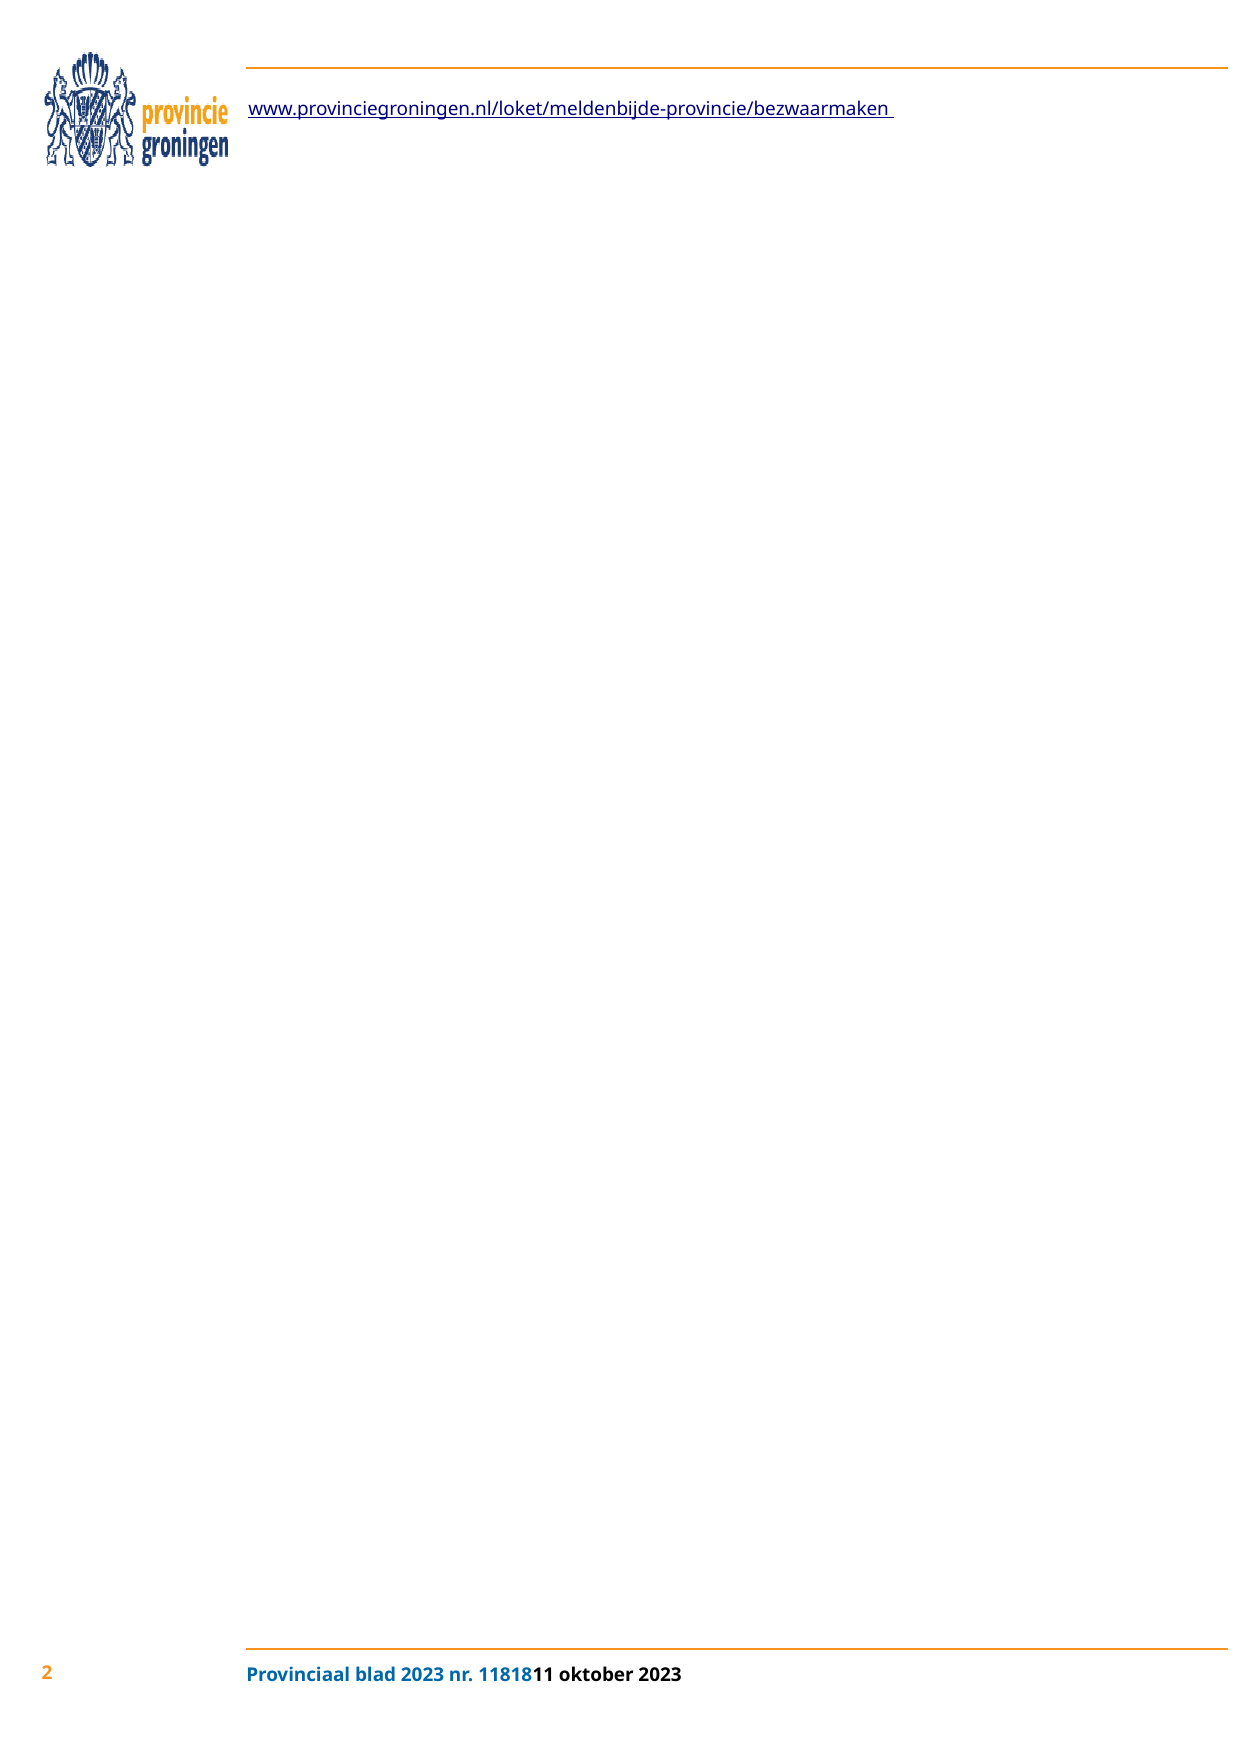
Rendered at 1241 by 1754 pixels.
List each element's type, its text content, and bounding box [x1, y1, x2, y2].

text www.provinciegroningen.nl/loket/meldenbijde-provincie/bezwaarmaken [248, 95, 1152, 121]
picture [41, 47, 231, 172]
